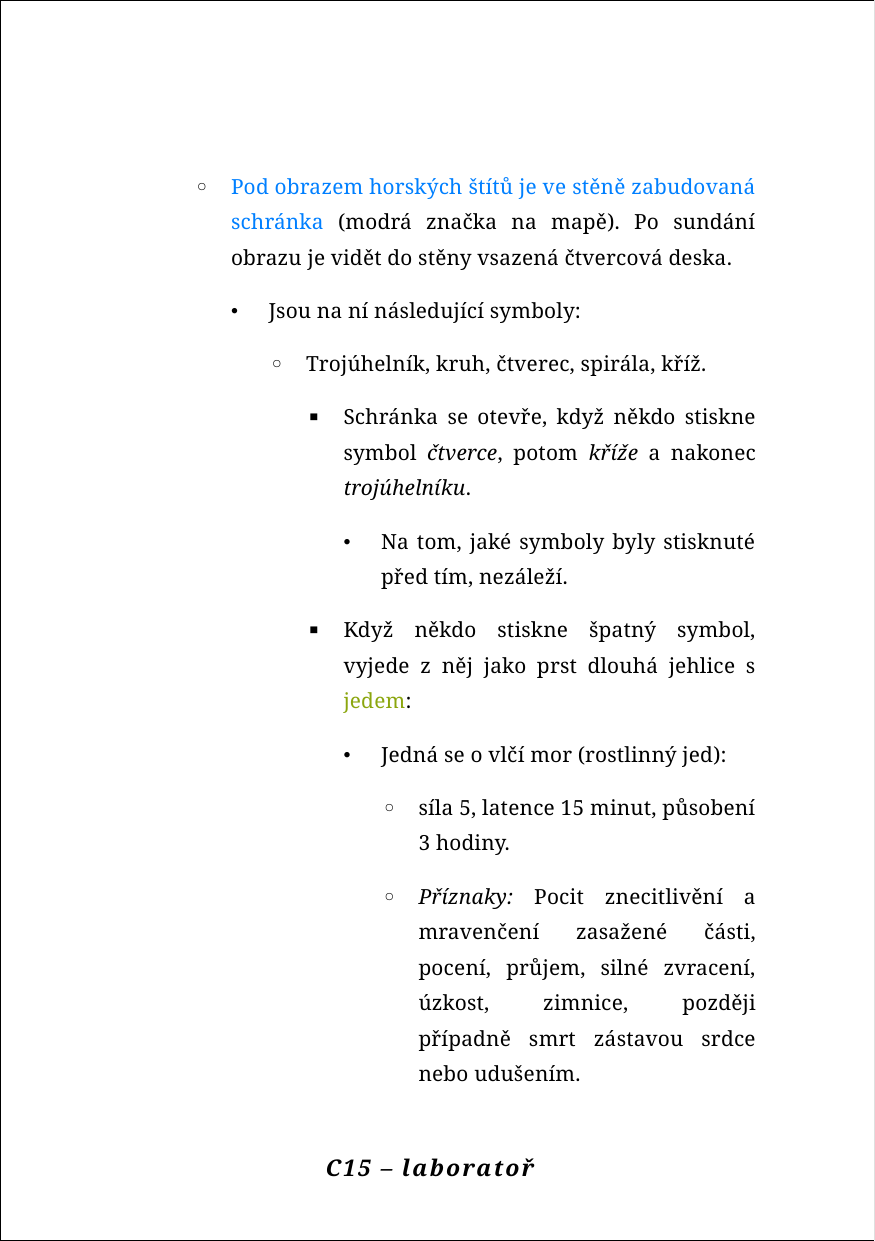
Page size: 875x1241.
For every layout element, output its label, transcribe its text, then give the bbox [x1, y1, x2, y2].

list Trojúhelník, kruh, čtverec, spirála, kříž. [268, 349, 756, 378]
list Jedná se o vlčí mor (rostlinný jed): [343, 740, 756, 768]
list Jsou na ní následující symboly: [231, 296, 756, 324]
list Pod obrazem horských štítů je ve stěně zabudovaná schránka (modrá značka na mapě). Po sundání obrazu je vidět do stěny vsazená čtvercová deska. [193, 172, 756, 271]
list Když někdo stiskne špatný symbol, vyjede z něj jako prst dlouhá jehlice s jedem: [306, 616, 756, 715]
list Příznaky: Pocit znecitlivění a mravenčení zasažené části, pocení, průjem, silné zvracení, úzkost, zimnice, později případně smrt zástavou srdce nebo udušením. [381, 882, 756, 1088]
list Na tom, jaké symboly byly stisknuté před tím, nezáleží. [343, 527, 756, 591]
list síla 5, latence 15 minut, působení 3 hodiny. [381, 793, 756, 857]
list Schránka se otevře, když někdo stiskne symbol čtverce, potom kříže a nakonec trojúhelníku. [306, 402, 756, 502]
